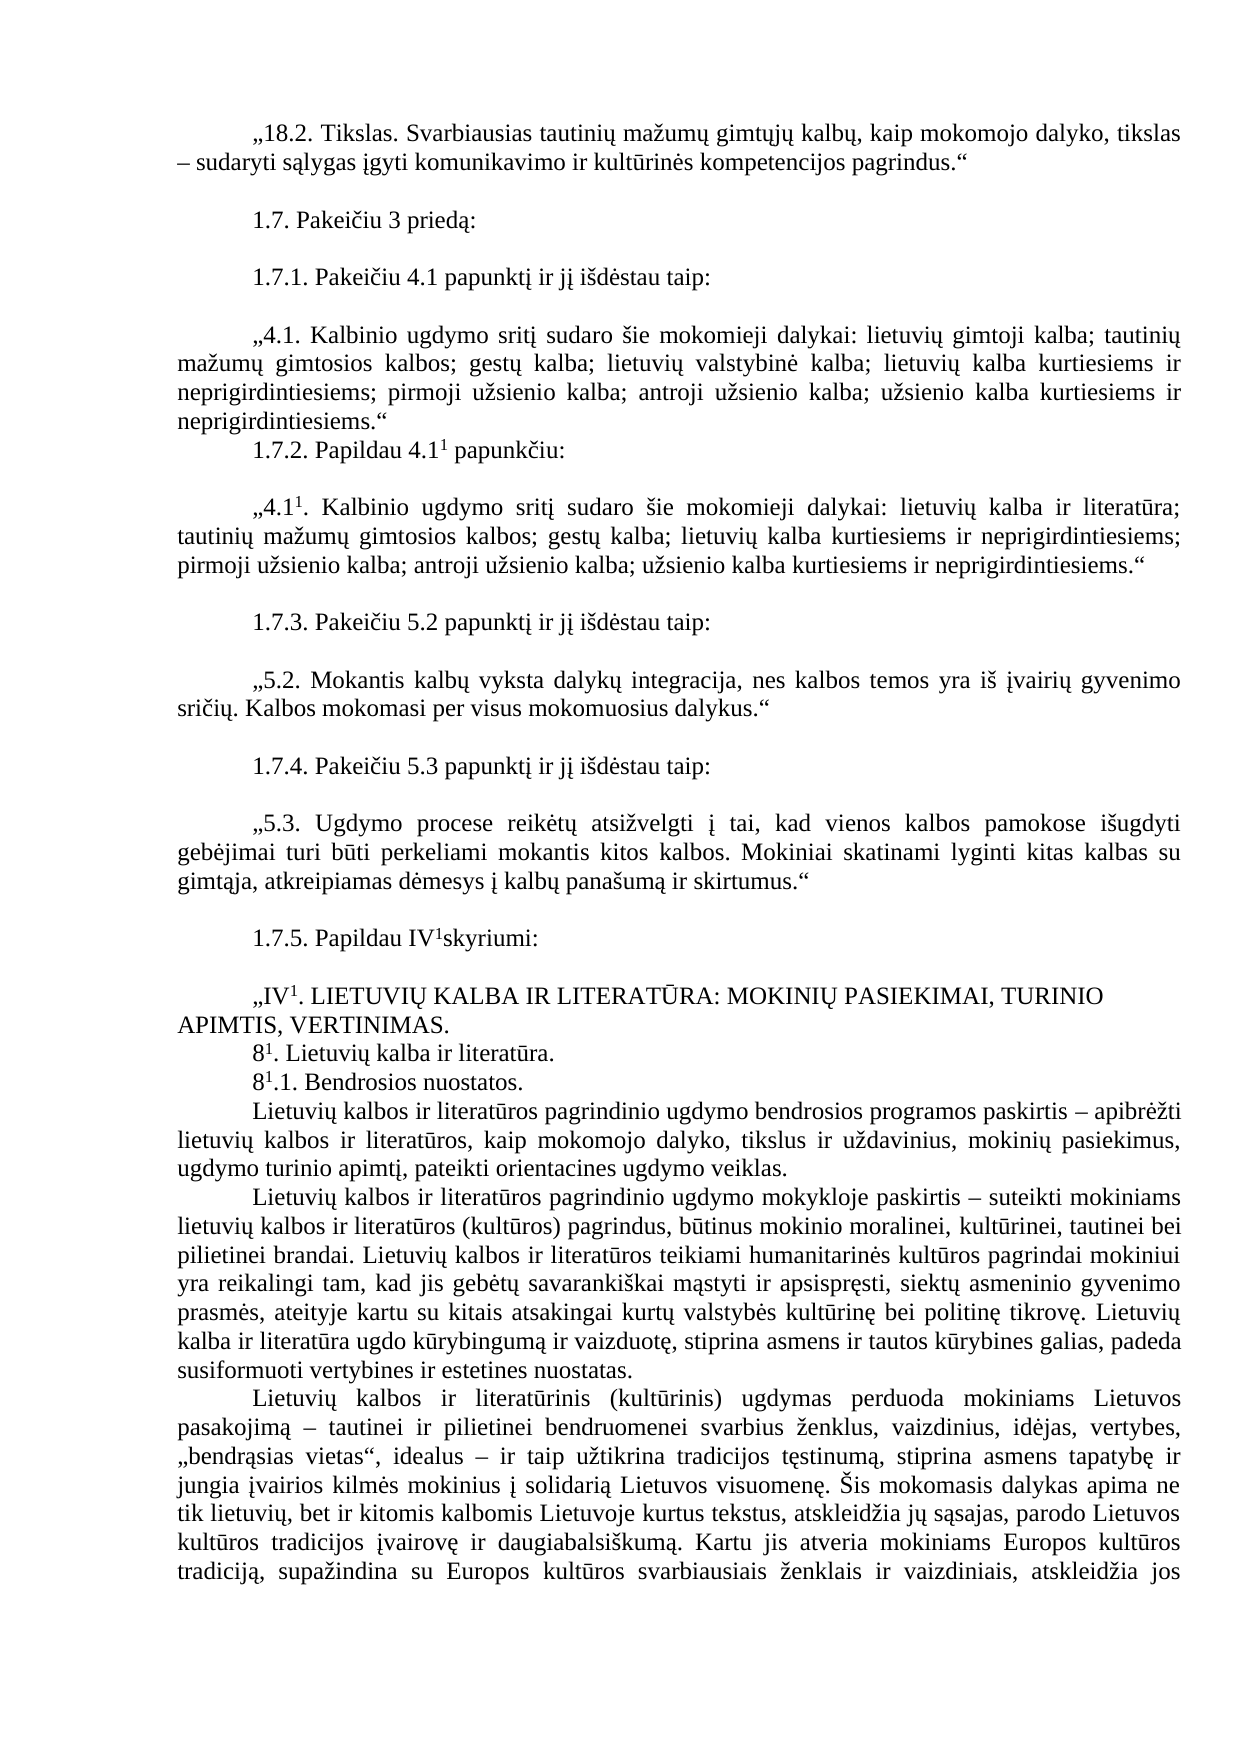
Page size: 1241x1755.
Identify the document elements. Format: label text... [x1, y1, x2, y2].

text 1.7. Pakeičiu 3 priedą: [177, 205, 1182, 233]
text 1.7.4. Pakeičiu 5.3 papunktį ir jį išdėstau taip: [177, 751, 1182, 780]
text „4.1. Kalbinio ugdymo sritį sudaro šie mokomieji dalykai: lietuvių gimtoji kalba; tautinių mažumų gimtosios kalbos; gestų kalba; lietuvių valstybinė kalba; lietuvių kalba kurtiesiems ir neprigirdintiesiems; pirmoji užsienio kalba; antroji užsienio kalba; užsienio kalba kurtiesiems ir neprigirdintiesiems.“ [177, 320, 1182, 435]
text 1.7.1. Pakeičiu 4.1 papunktį ir jį išdėstau taip: [177, 262, 1182, 291]
text Lietuvių kalbos ir literatūros pagrindinio ugdymo bendrosios programos paskirtis – apibrėžti lietuvių kalbos ir literatūros, kaip mokomojo dalyko, tikslus ir uždavinius, mokinių pasiekimus, ugdymo turinio apimtį, pateikti orientacines ugdymo veiklas. [177, 1096, 1182, 1182]
text 81.1. Bendrosios nuostatos. [177, 1067, 1182, 1096]
text Lietuvių kalbos ir literatūros pagrindinio ugdymo mokykloje paskirtis – suteikti mokiniams lietuvių kalbos ir literatūros (kultūros) pagrindus, būtinus mokinio moralinei, kultūrinei, tautinei bei pilietinei brandai. Lietuvių kalbos ir literatūros teikiami humanitarinės kultūros pagrindai mokiniui yra reikalingi tam, kad jis gebėtų savarankiškai mąstyti ir apsispręsti, siektų asmeninio gyvenimo prasmės, ateityje kartu su kitais atsakingai kurtų valstybės kultūrinę bei politinę tikrovę. Lietuvių kalba ir literatūra ugdo kūrybingumą ir vaizduotę, stiprina asmens ir tautos kūrybines galias, padeda susiformuoti vertybines ir estetines nuostatas. [177, 1182, 1182, 1383]
text „IV1. LIETUVIŲ KALBA IR LITERATŪRA: MOKINIŲ PASIEKIMAI, TURINIO APIMTIS, VERTINIMAS. [177, 981, 1182, 1038]
text „18.2. Tikslas. Svarbiausias tautinių mažumų gimtųjų kalbų, kaip mokomojo dalyko, tikslas – sudaryti sąlygas įgyti komunikavimo ir kultūrinės kompetencijos pagrindus.“ [177, 118, 1182, 176]
text 1.7.3. Pakeičiu 5.2 papunktį ir jį išdėstau taip: [177, 607, 1182, 636]
text 1.7.2. Papildau 4.11 papunkčiu: [177, 435, 1182, 463]
text „5.2. Mokantis kalbų vyksta dalykų integracija, nes kalbos temos yra iš įvairių gyvenimo sričių. Kalbos mokomasi per visus mokomuosius dalykus.“ [177, 665, 1182, 722]
text 1.7.5. Papildau IV1skyriumi: [177, 923, 1182, 952]
text „5.3. Ugdymo procese reikėtų atsižvelgti į tai, kad vienos kalbos pamokose išugdyti gebėjimai turi būti perkeliami mokantis kitos kalbos. Mokiniai skatinami lyginti kitas kalbas su gimtąja, atkreipiamas dėmesys į kalbų panašumą ir skirtumus.“ [177, 808, 1182, 895]
text 81. Lietuvių kalba ir literatūra. [177, 1038, 1182, 1067]
text Lietuvių kalbos ir literatūrinis (kultūrinis) ugdymas perduoda mokiniams Lietuvos pasakojimą – tautinei ir pilietinei bendruomenei svarbius ženklus, vaizdinius, idėjas, vertybes, „bendrąsias vietas“, idealus – ir taip užtikrina tradicijos tęstinumą, stiprina asmens tapatybę ir jungia įvairios kilmės mokinius į solidarią Lietuvos visuomenę. Šis mokomasis dalykas apima ne tik lietuvių, bet ir kitomis kalbomis Lietuvoje kurtus tekstus, atskleidžia jų sąsajas, parodo Lietuvos kultūros tradicijos įvairovę ir daugiabalsiškumą. Kartu jis atveria mokiniams Europos kultūros tradiciją, supažindina su Europos kultūros svarbiausiais ženklais ir vaizdiniais, atskleidžia jos [177, 1383, 1182, 1585]
text „4.11. Kalbinio ugdymo sritį sudaro šie mokomieji dalykai: lietuvių kalba ir literatūra; tautinių mažumų gimtosios kalbos; gestų kalba; lietuvių kalba kurtiesiems ir neprigirdintiesiems; pirmoji užsienio kalba; antroji užsienio kalba; užsienio kalba kurtiesiems ir neprigirdintiesiems.“ [177, 492, 1182, 578]
